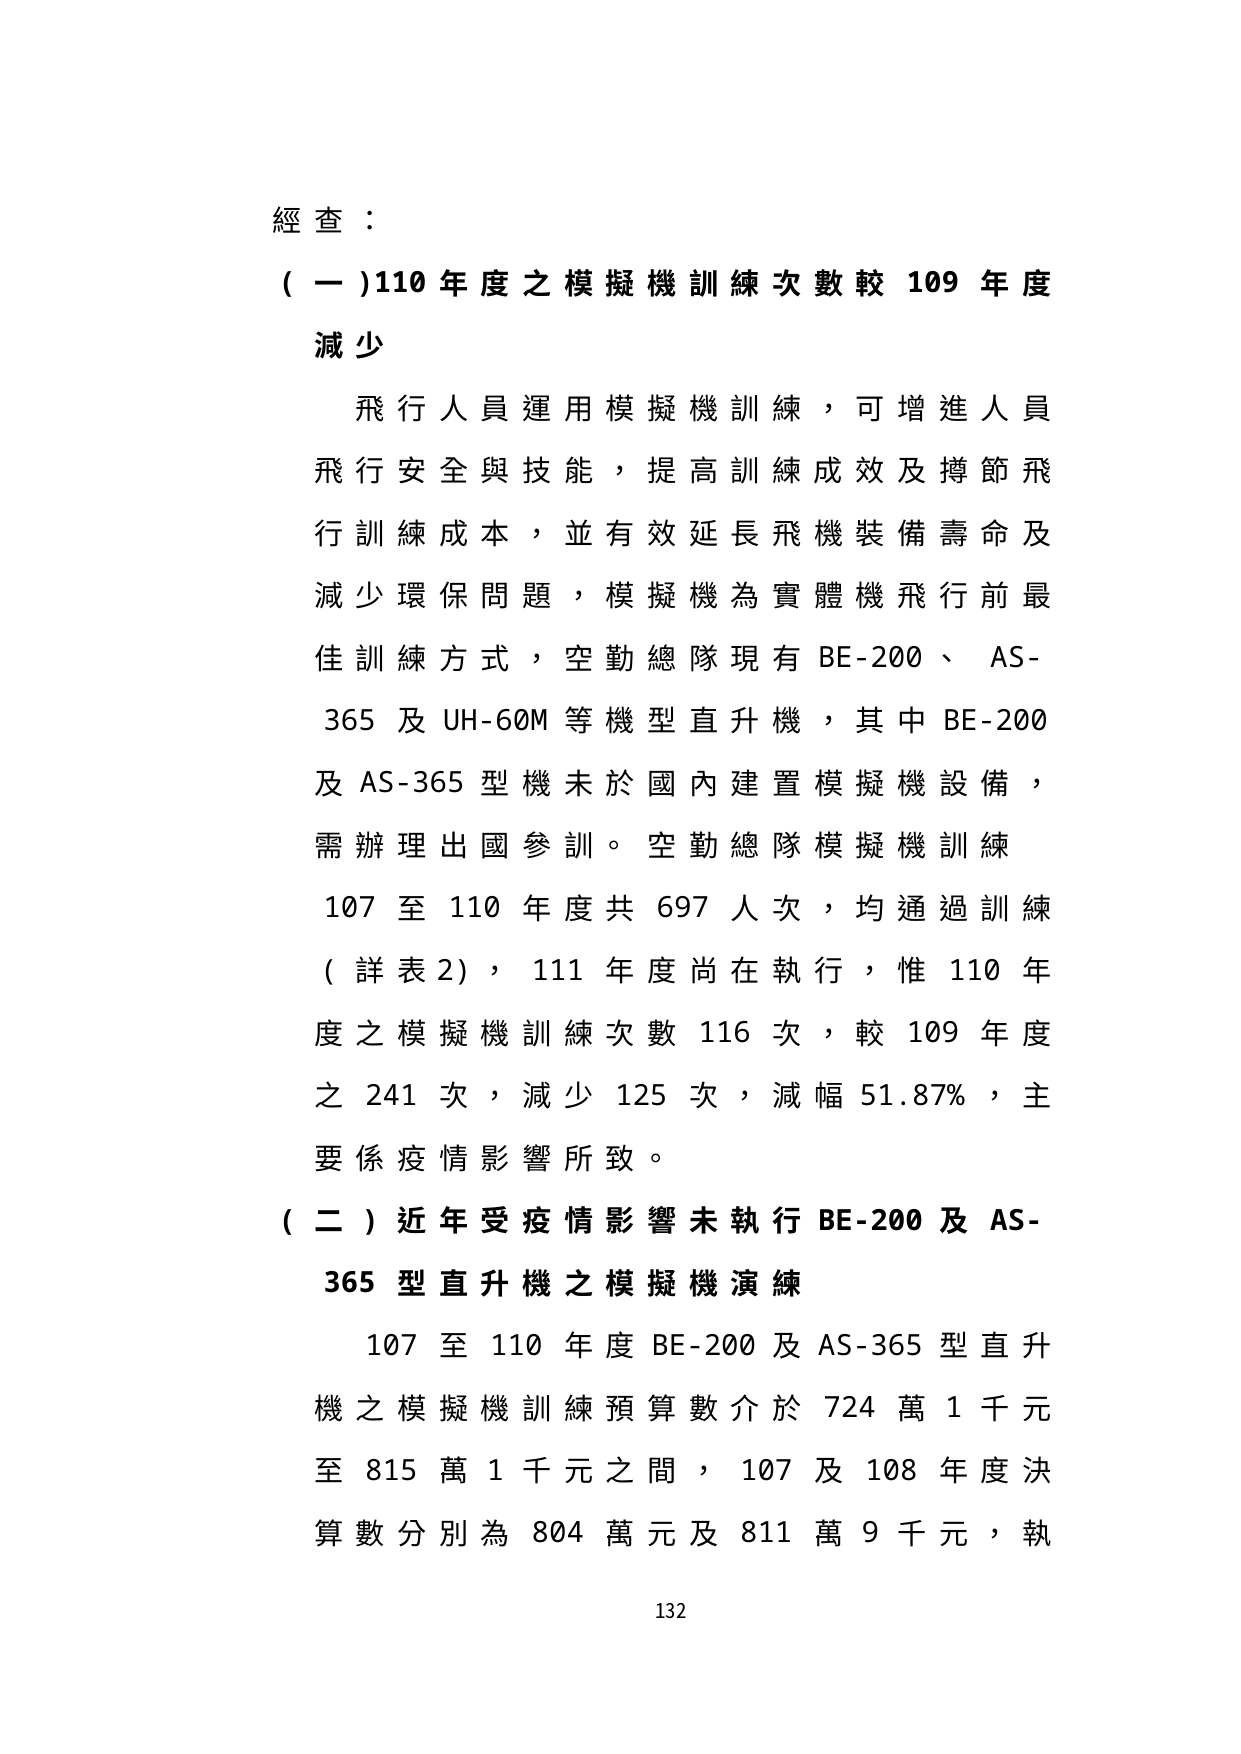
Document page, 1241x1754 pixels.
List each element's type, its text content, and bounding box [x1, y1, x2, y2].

text 飛行人員運用模擬機訓練，可增進人員飛行安全與技能，提高訓練成效及撙節飛行訓練成本，並有效延長飛機裝備壽命及減少環保問題，模擬機為實體機飛行前最佳訓練方式，空勤總隊現有BE-200、AS-365及UH-60M等機型直升機，其中BE-200及AS-365型機未於國內建置模擬機設備，需辦理出國參訓。空勤總隊模擬機訓練107至110年度共697人次，均通過訓練(詳表2)，111年度尚在執行，惟110年度之模擬機訓練次數116次，較109年度之241次，減少125次，減幅51.87%，主要係疫情影響所致。 [271, 365, 1058, 1177]
text (二)近年受疫情影響未執行BE-200及AS-365型直升機之模擬機演練 [242, 1177, 1058, 1302]
text (一)110年度之模擬機訓練次數較109年度減少 [242, 240, 1058, 365]
text 107至110年度BE-200及AS-365型直升機之模擬機訓練預算數介於724萬1千元至815萬1千元之間，107及108年度決算數分別為804萬元及811萬9千元，執 [271, 1302, 1058, 1552]
text 經查： [242, 177, 1058, 240]
